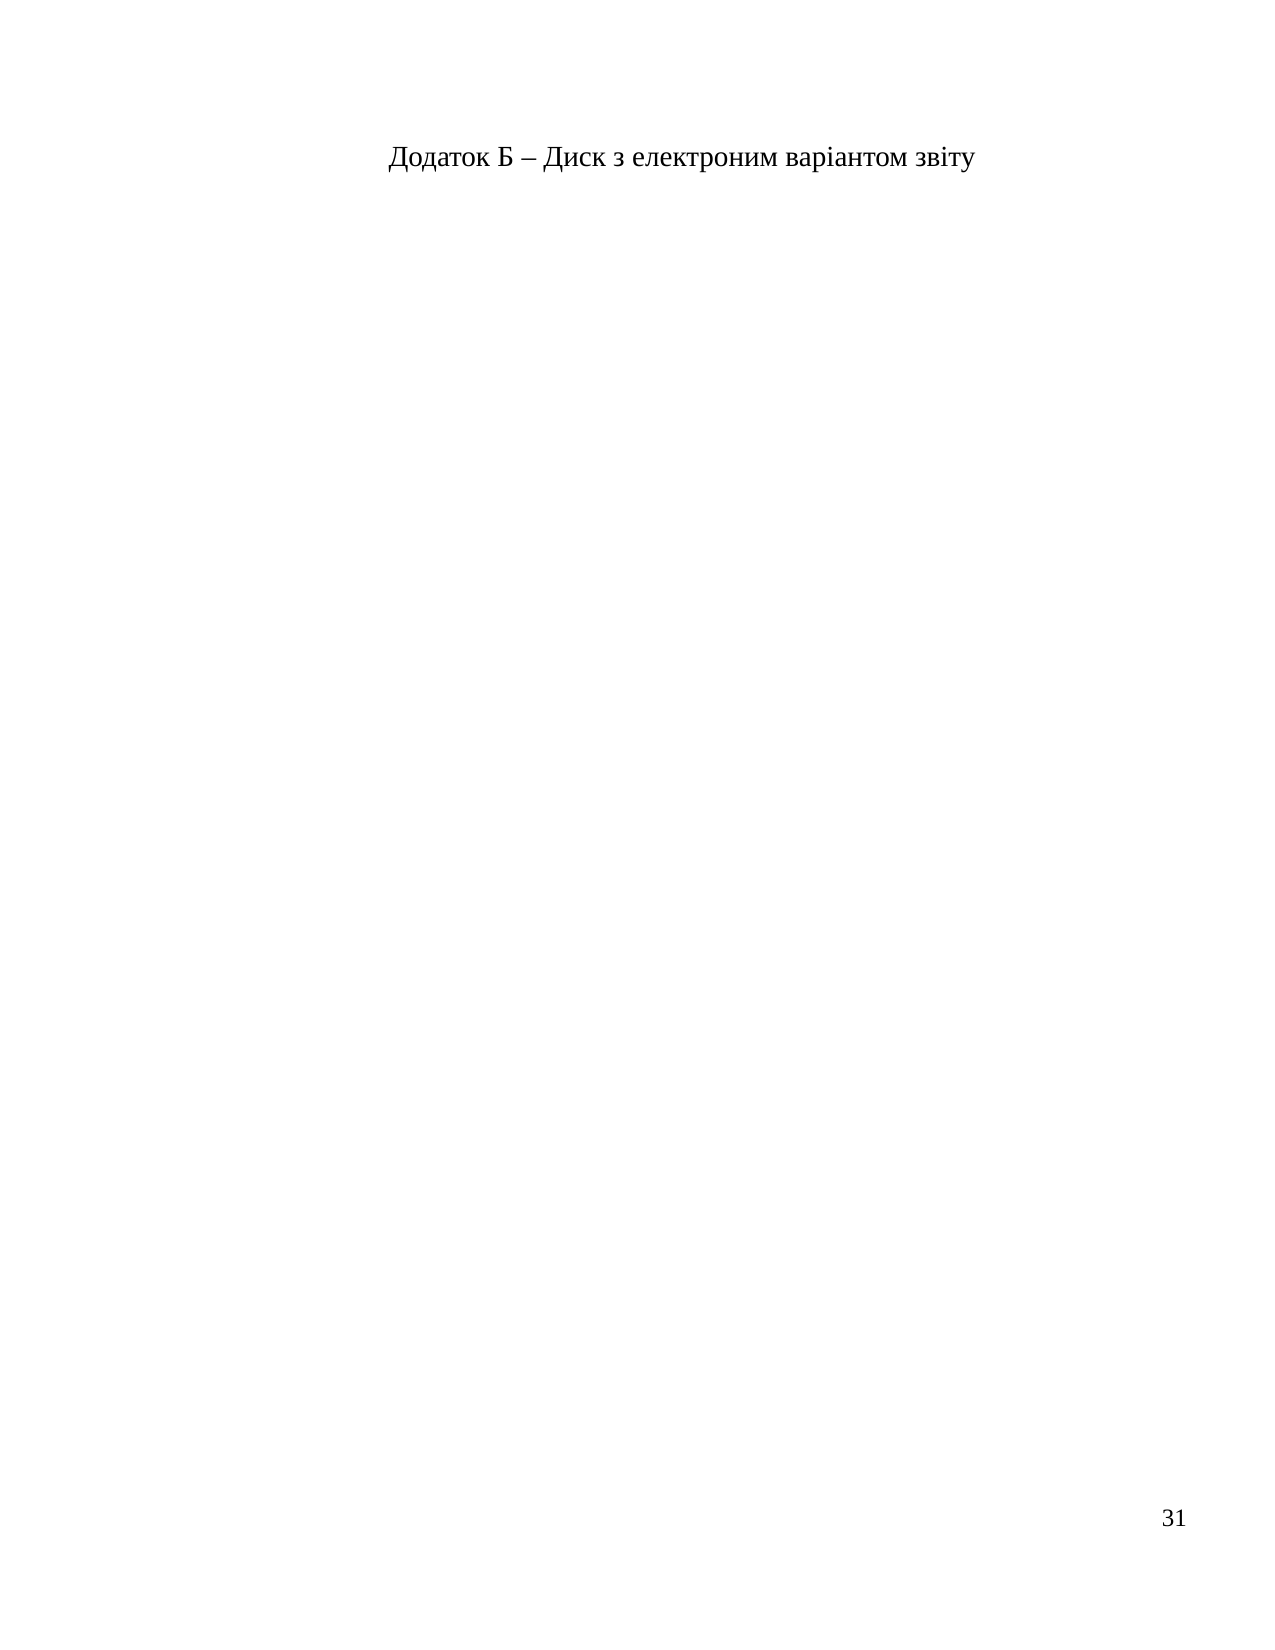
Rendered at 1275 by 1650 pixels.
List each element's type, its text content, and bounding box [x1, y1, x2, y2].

subtitle Додаток Б – Диск з електроним варіантом звіту [177, 139, 1186, 172]
